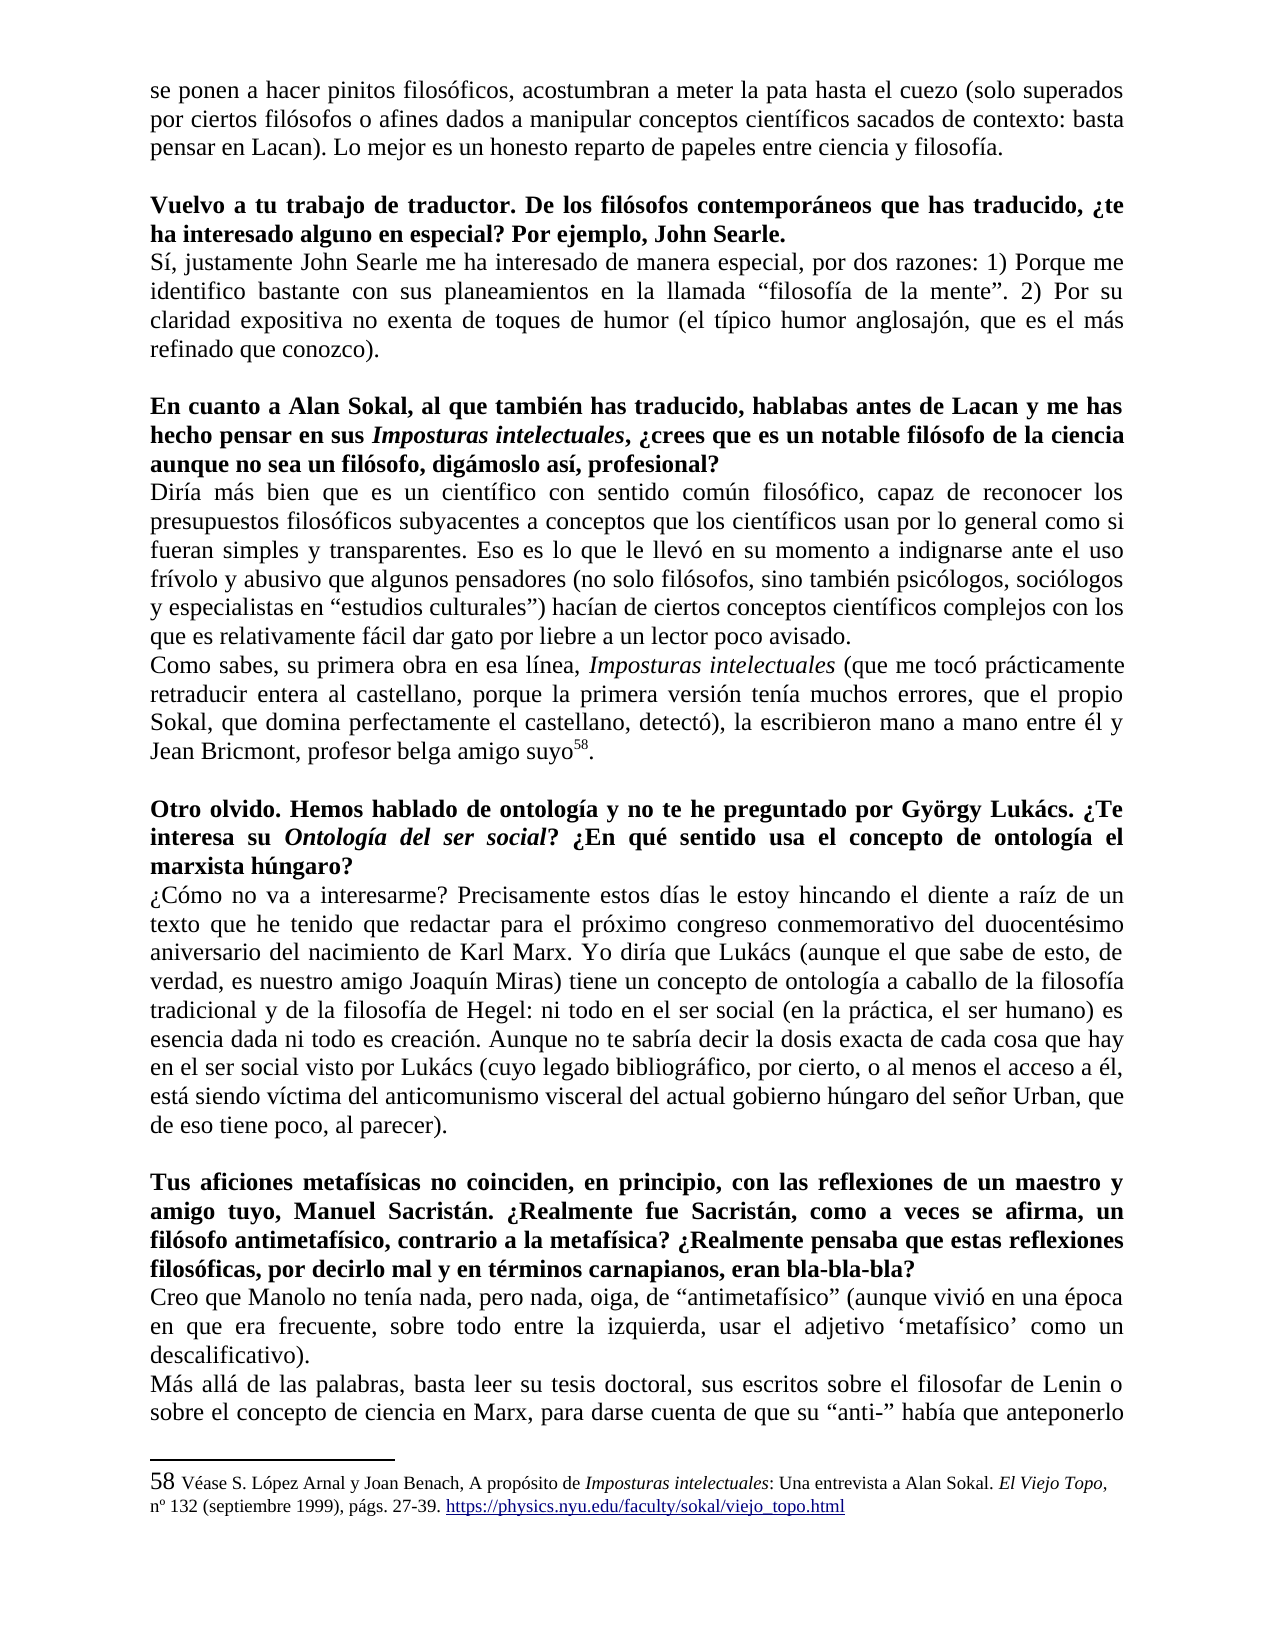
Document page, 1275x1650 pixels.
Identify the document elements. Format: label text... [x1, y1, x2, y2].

text Tus aficiones metafísicas no coinciden, en principio, con las reflexiones de un maestro y amigo tuyo, Manuel Sacristán. ¿Realmente fue Sacristán, como a veces se afirma, un filósofo antimetafísico, contrario a la metafísica? ¿Realmente pensaba que estas reflexiones filosóficas, por decirlo mal y en términos carnapianos, eran bla-bla-bla? [150, 1167, 1125, 1282]
text Más allá de las palabras, basta leer su tesis doctoral, sus escritos sobre el filosofar de Lenin o sobre el concepto de ciencia en Marx, para darse cuenta de que su “anti-” había que anteponerlo [150, 1369, 1125, 1426]
text Sí, justamente John Searle me ha interesado de manera especial, por dos razones: 1) Porque me identifico bastante con sus planeamientos en la llamada “filosofía de la mente”. 2) Por su claridad expositiva no exenta de toques de humor (el típico humor anglosajón, que es el más refinado que conozco). [150, 247, 1125, 362]
text ¿Cómo no va a interesarme? Precisamente estos días le estoy hincando el diente a raíz de un texto que he tenido que redactar para el próximo congreso conmemorativo del duocentésimo aniversario del nacimiento de Karl Marx. Yo diría que Lukács (aunque el que sabe de esto, de verdad, es nuestro amigo Joaquín Miras) tiene un concepto de ontología a caballo de la filosofía tradicional y de la filosofía de Hegel: ni todo en el ser social (en la práctica, el ser humano) es esencia dada ni todo es creación. Aunque no te sabría decir la dosis exacta de cada cosa que hay en el ser social visto por Lukács (cuyo legado bibliográfico, por cierto, o al menos el acceso a él, está siendo víctima del anticomunismo visceral del actual gobierno húngaro del señor Urban, que de eso tiene poco, al parecer). [150, 880, 1125, 1139]
text Como sabes, su primera obra en esa línea, Imposturas intelectuales (que me tocó prácticamente retraducir entera al castellano, porque la primera versión tenía muchos errores, que el propio Sokal, que domina perfectamente el castellano, detectó), la escribieron mano a mano entre él y Jean Bricmont, profesor belga amigo suyo. [150, 650, 1125, 765]
text se ponen a hacer pinitos filosóficos, acostumbran a meter la pata hasta el cuezo (solo superados por ciertos filósofos o afines dados a manipular conceptos científicos sacados de contexto: basta pensar en Lacan). Lo mejor es un honesto reparto de papeles entre ciencia y filosofía. [150, 75, 1125, 161]
text Otro olvido. Hemos hablado de ontología y no te he preguntado por György Lukács. ¿Te interesa su Ontología del ser social? ¿En qué sentido usa el concepto de ontología el marxista húngaro? [150, 794, 1125, 880]
text Diría más bien que es un científico con sentido común filosófico, capaz de reconocer los presupuestos filosóficos subyacentes a conceptos que los científicos usan por lo general como si fueran simples y transparentes. Eso es lo que le llevó en su momento a indignarse ante el uso frívolo y abusivo que algunos pensadores (no solo filósofos, sino también psicólogos, sociólogos y especialistas en “estudios culturales”) hacían de ciertos conceptos científicos complejos con los que es relativamente fácil dar gato por liebre a un lector poco avisado. [150, 477, 1125, 650]
text Creo que Manolo no tenía nada, pero nada, oiga, de “antimetafísico” (aunque vivió en una época en que era frecuente, sobre todo entre la izquierda, usar el adjetivo ‘metafísico’ como un descalificativo). [150, 1282, 1125, 1369]
text Véase S. López Arnal y Joan Benach, A propósito de Imposturas intelectuales: Una entrevista a Alan Sokal. El Viejo Topo, nº 132 (septiembre 1999), págs. 27-39. https://physics.nyu.edu/faculty/sokal/viejo_topo.html [150, 1466, 1125, 1517]
text En cuanto a Alan Sokal, al que también has traducido, hablabas antes de Lacan y me has hecho pensar en sus Imposturas intelectuales, ¿crees que es un notable filósofo de la ciencia aunque no sea un filósofo, digámoslo así, profesional? [150, 391, 1125, 477]
text Vuelvo a tu trabajo de traductor. De los filósofos contemporáneos que has traducido, ¿te ha interesado alguno en especial? Por ejemplo, John Searle. [150, 190, 1125, 247]
